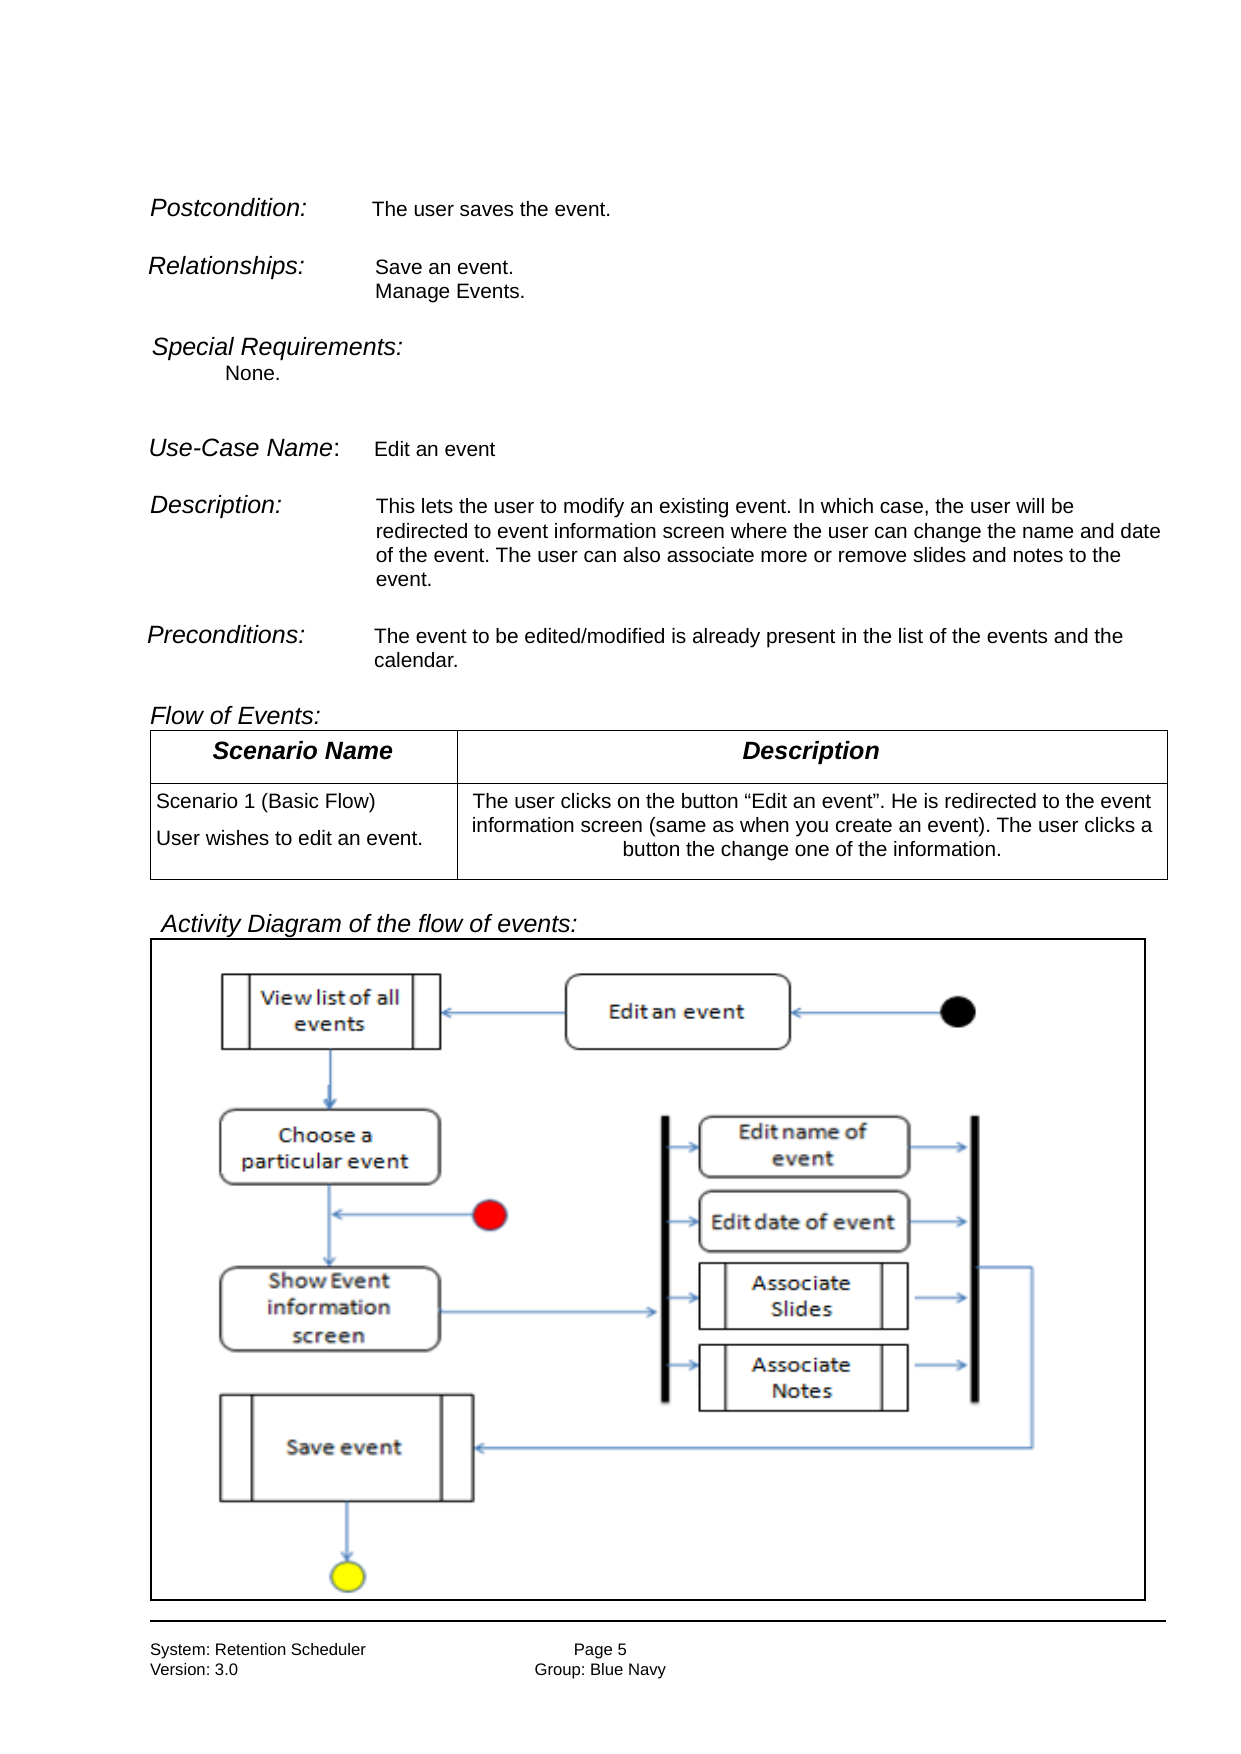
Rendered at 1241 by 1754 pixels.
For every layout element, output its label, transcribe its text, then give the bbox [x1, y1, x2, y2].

table_header Description [458, 731, 1167, 783]
table_cell Scenario 1 (Basic Flow) User wishes to edit an event. [151, 784, 457, 879]
text Use-Case Name: Edit an event [148, 433, 1166, 461]
text Postcondition: The user saves the event. [150, 193, 1166, 222]
table_cell The user clicks on the button “Edit an event”. He is redirected to the event information screen (same as when you create an event). The user clicks a button the change one of the information. [458, 784, 1167, 879]
text None. [225, 361, 1166, 385]
text Preconditions: The event to be edited/modified is already present in the list of the events and the calendar. [147, 619, 1166, 672]
text Relationships: Save an event. Manage Events. [148, 251, 1166, 303]
table_cell Activity Diagram of the flow of events: [150, 880, 1167, 938]
text Description: This lets the user to modify an existing event. In which case, the user will be redirected to event information screen where the user can change the name and date of the event. The user can also associate more or remove slides and notes to the event. [150, 490, 1166, 591]
text Special Requirements: [152, 332, 1166, 361]
table_header Scenario Name [151, 731, 457, 783]
text Flow of Events: [150, 701, 1166, 730]
